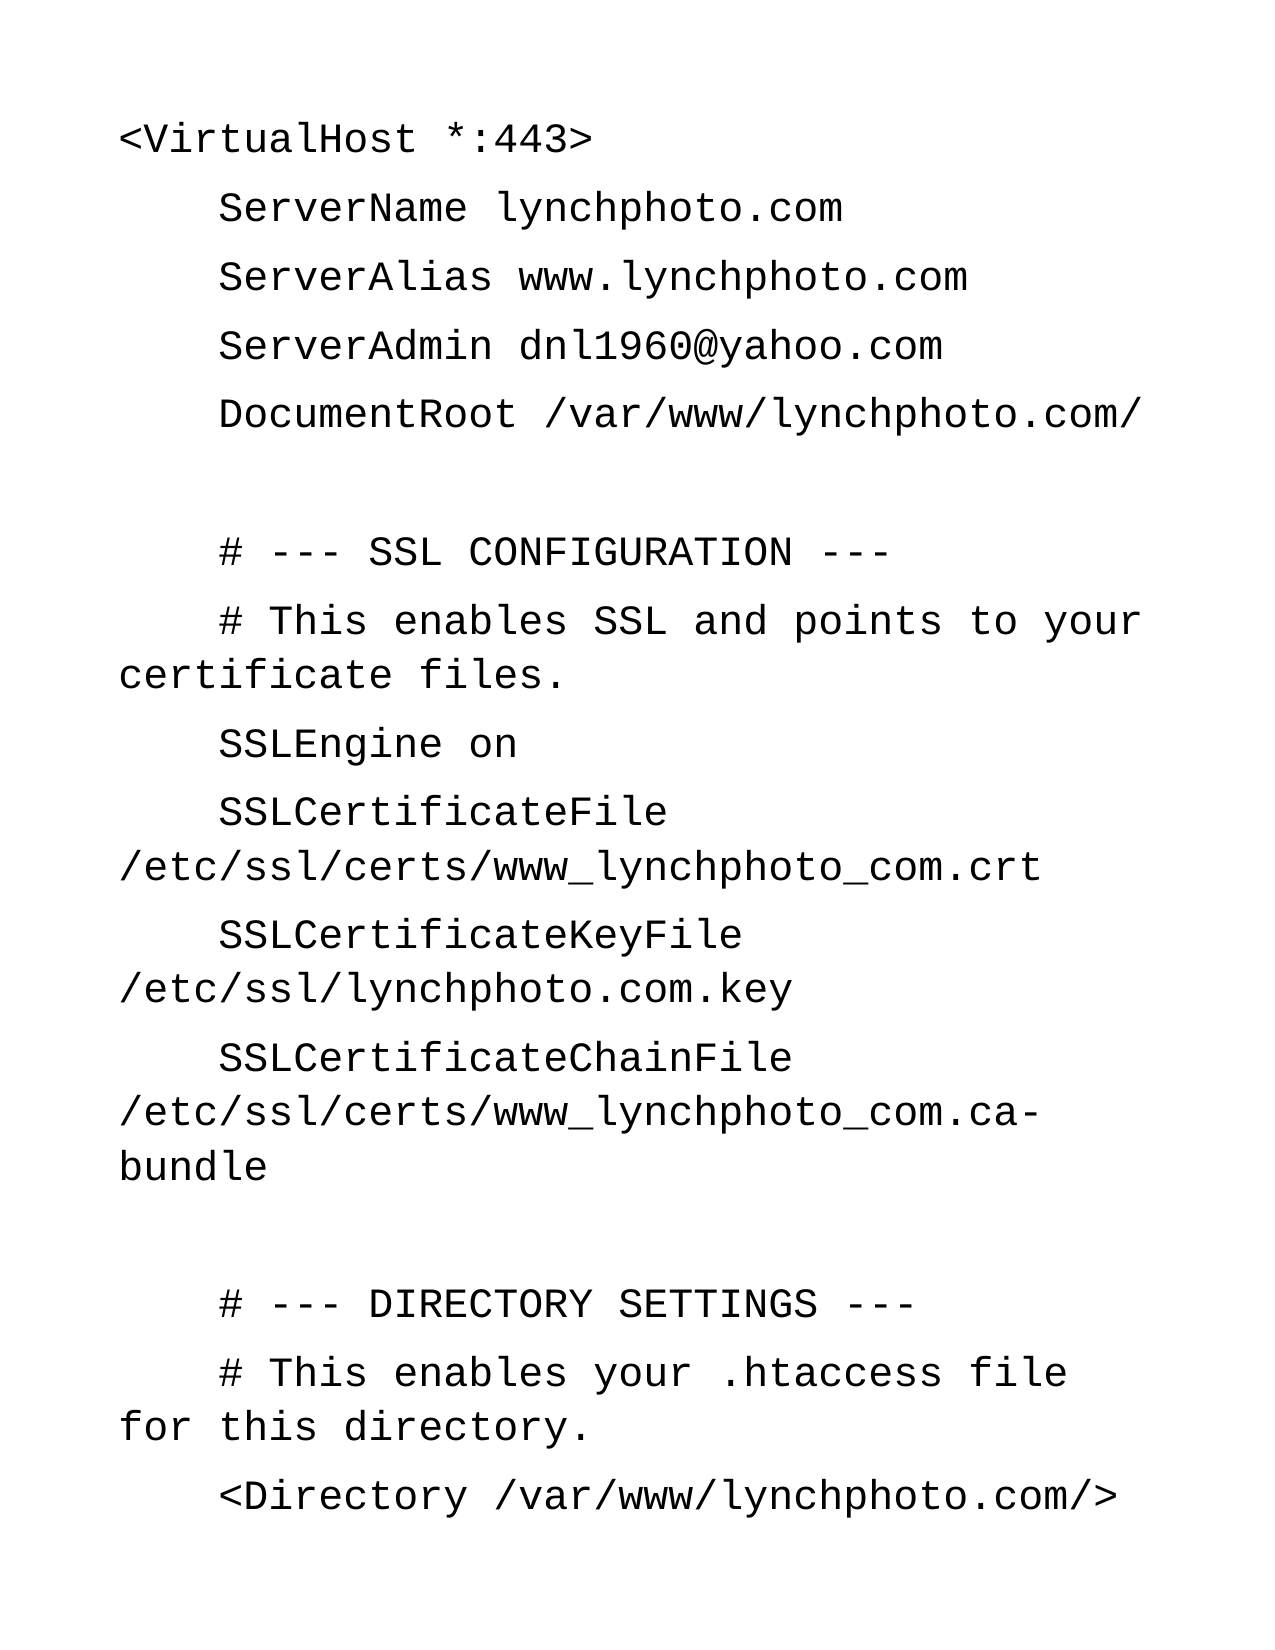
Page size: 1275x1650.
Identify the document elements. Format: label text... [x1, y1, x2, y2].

text DocumentRoot /var/www/lynchphoto.com/ [118, 393, 1157, 440]
text <VirtualHost *:443> [118, 118, 1157, 165]
text ServerName lynchphoto.com [118, 187, 1157, 234]
text <Directory /var/www/lynchphoto.com/> [118, 1474, 1157, 1522]
text # This enables SSL and points to your certificate files. [118, 599, 1157, 701]
text SSLCertificateKeyFile /etc/ssl/lynchphoto.com.key [118, 914, 1157, 1015]
text ServerAdmin dnl1960@yahoo.com [118, 324, 1157, 372]
text # --- DIRECTORY SETTINGS --- [118, 1283, 1157, 1330]
text SSLCertificateChainFile /etc/ssl/certs/www_lynchphoto_com.ca-bundle [118, 1037, 1157, 1192]
text # This enables your .htaccess file for this directory. [118, 1351, 1157, 1453]
text SSLEngine on [118, 722, 1157, 769]
text SSLCertificateFile /etc/ssl/certs/www_lynchphoto_com.crt [118, 791, 1157, 892]
text ServerAlias www.lynchphoto.com [118, 256, 1157, 303]
text # --- SSL CONFIGURATION --- [118, 531, 1157, 578]
